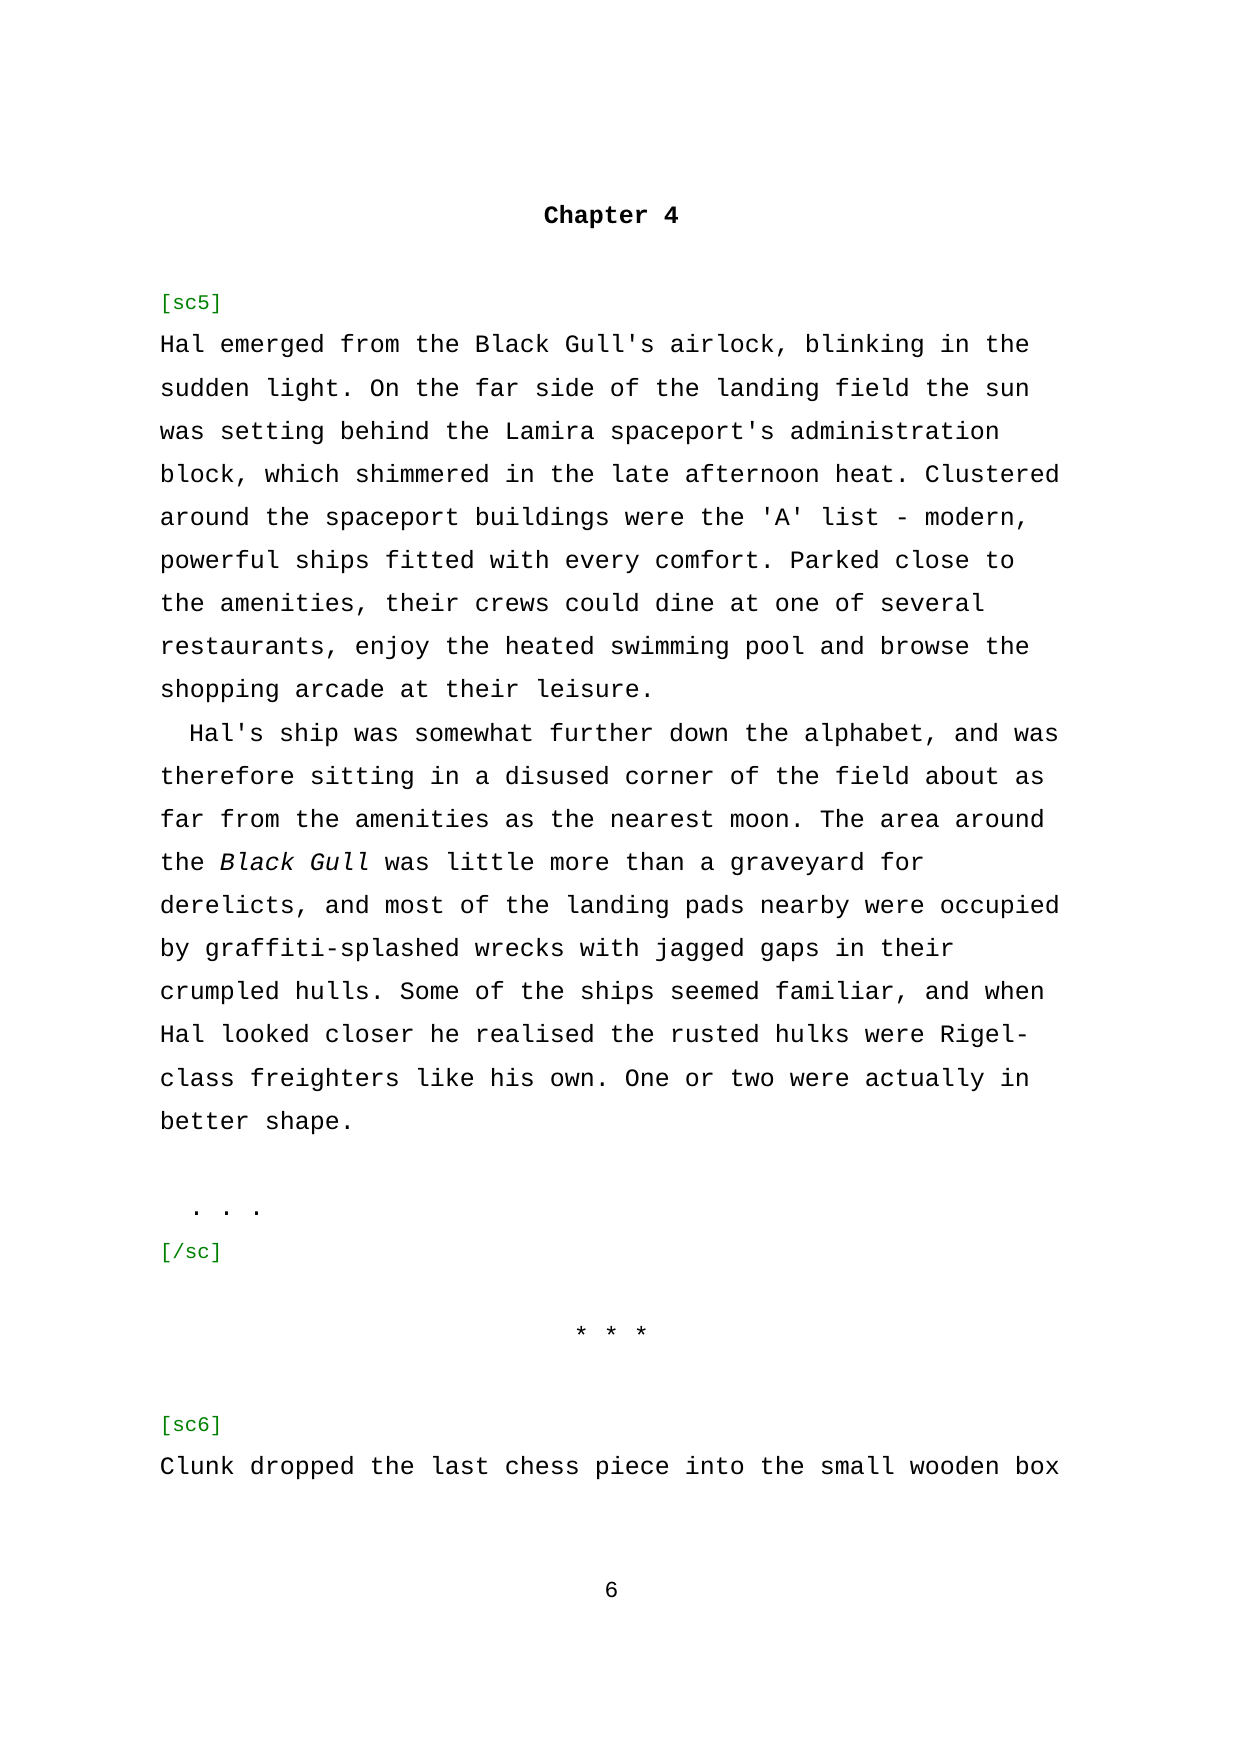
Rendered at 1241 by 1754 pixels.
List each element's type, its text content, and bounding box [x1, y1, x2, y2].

text [sc5] [159, 275, 1063, 318]
text . . . [159, 1181, 1063, 1224]
text Hal's ship was somewhat further down the alphabet, and was therefore sitting in a disused corner of the field about as far from the amenities as the nearest moon. The area around the Black Gull was little more than a graveyard for derelicts, and most of the landing pads nearby were occupied by graffiti-splashed wrecks with jagged gaps in their crumpled hulls. Some of the ships seemed familiar, and when Hal looked closer he realised the rusted hulks were Rigel-class freighters like his own. One or two were actually in better shape. [159, 706, 1063, 1138]
text Clunk dropped the last chess piece into the small wooden box [159, 1439, 1063, 1483]
subtitle * * * [159, 1310, 1063, 1353]
subtitle Chapter 4 [159, 189, 1063, 232]
text [/sc] [159, 1224, 1063, 1267]
text Hal emerged from the Black Gull's airlock, blinking in the sudden light. On the far side of the landing field the sun was setting behind the Lamira spaceport's administration block, which shimmered in the late afternoon heat. Clustered around the spaceport buildings were the 'A' list - modern, powerful ships fitted with every comfort. Parked close to the amenities, their crews could dine at one of several restaurants, enjoy the heated swimming pool and browse the shopping arcade at their leisure. [159, 318, 1063, 706]
text [sc6] [159, 1396, 1063, 1439]
